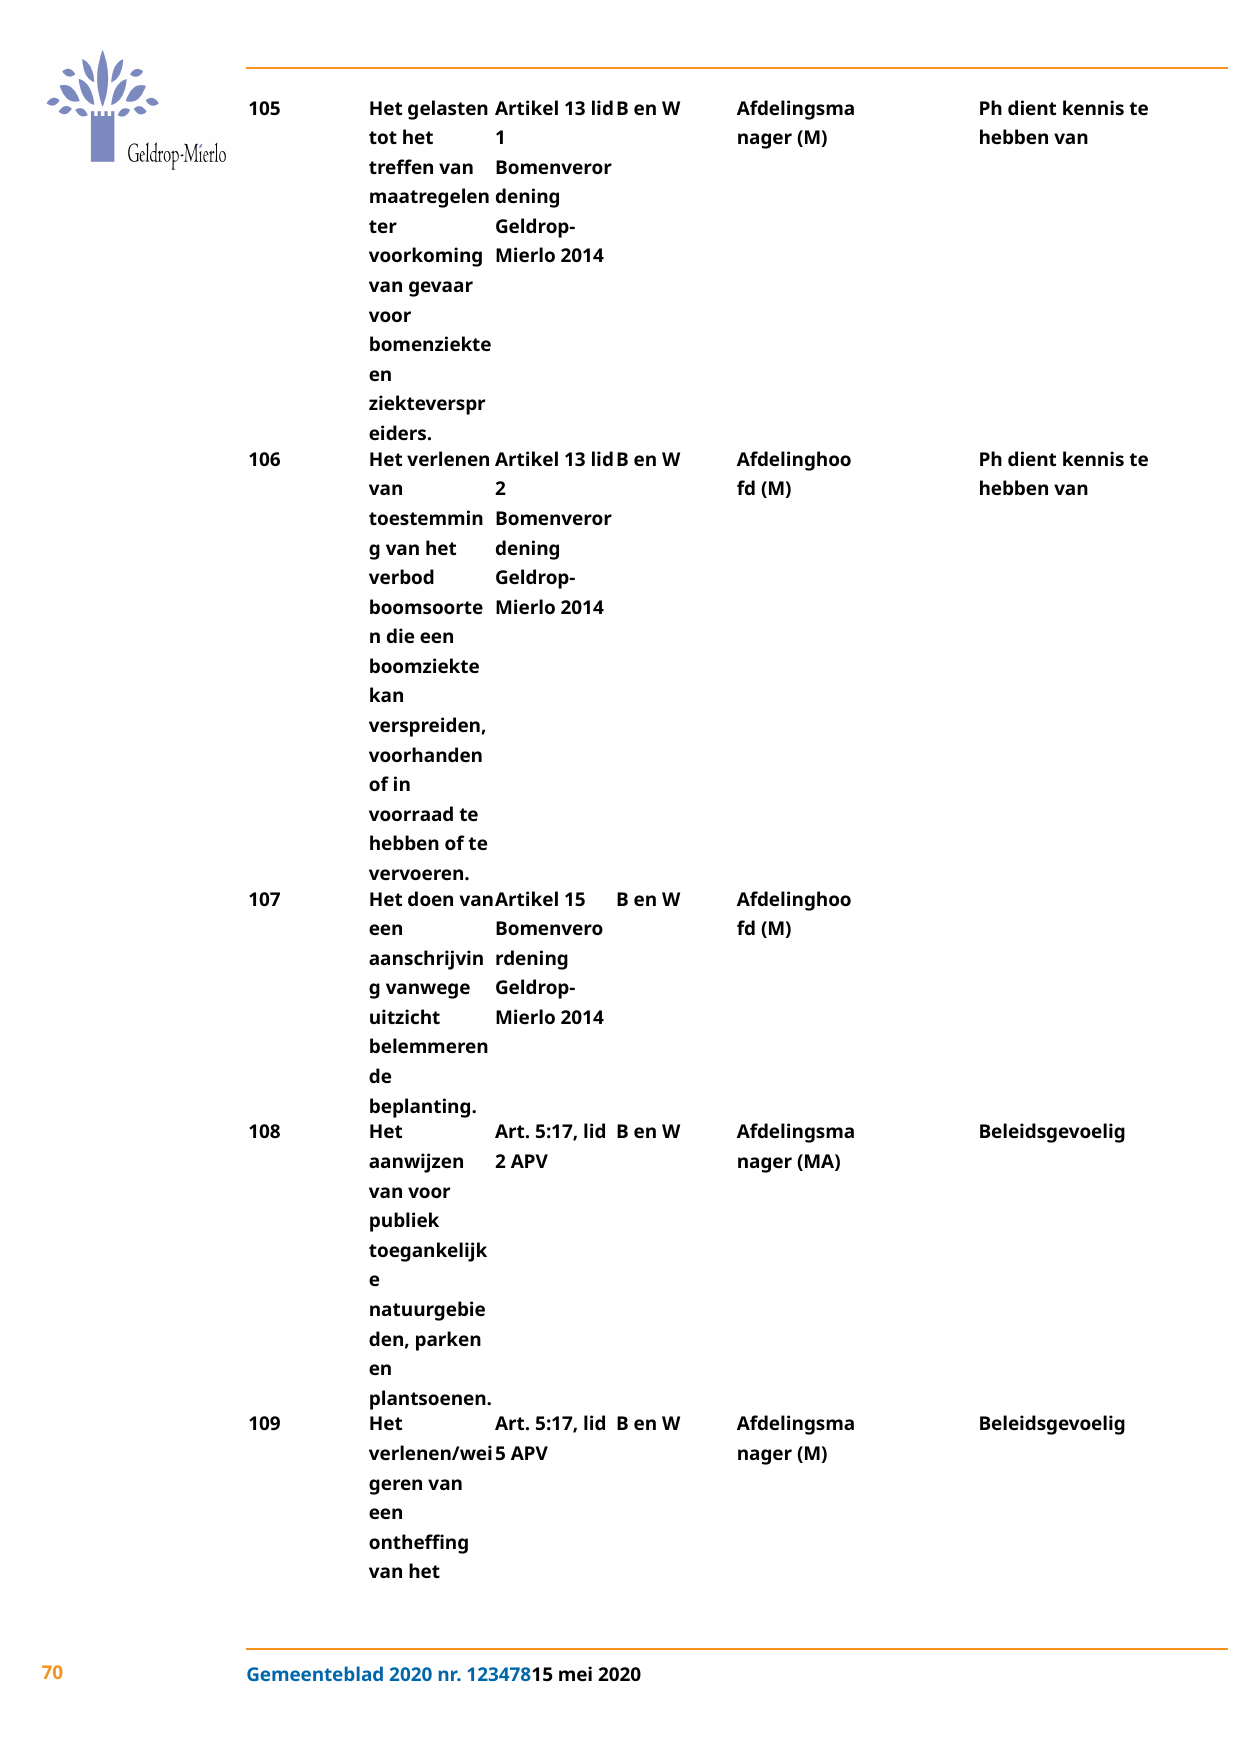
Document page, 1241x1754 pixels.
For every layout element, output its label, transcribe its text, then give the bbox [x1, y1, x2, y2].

table_cell 106 [248, 446, 369, 886]
table_cell Het verlenen van toestemming van het verbod boomsoorten die een boomziekte kan verspreiden, voorhanden of in voorraad te hebben of te vervoeren. [369, 446, 495, 886]
table_cell Het doen van een aanschrijving vanwege uitzicht belemmerende beplanting. [369, 886, 495, 1119]
table_cell B en W [616, 1119, 737, 1411]
table_cell Het gelasten tot het treffen van maatregelen ter voorkoming van gevaar voor bomenziekte en ziekteverspreiders. [369, 95, 495, 446]
table_cell Afdelingsmanager (MA) [737, 1119, 857, 1411]
table_cell Het verlenen/weigeren van een ontheffing van het [369, 1411, 495, 1584]
table_cell Artikel 13 lid 2 Bomenverordening Geldrop-Mierlo 2014 [495, 446, 616, 886]
table_cell Afdelinghoofd (M) [737, 886, 857, 1119]
table_cell 108 [248, 1119, 369, 1411]
table_cell [858, 446, 978, 886]
table_cell 107 [248, 886, 369, 1119]
table_cell [858, 1119, 978, 1411]
table_cell Beleidsgevoelig [978, 1119, 1152, 1411]
table_cell Ph dient kennis te hebben van [978, 446, 1152, 886]
table_cell Afdelingsmanager (M) [737, 1411, 857, 1584]
table_cell [858, 1411, 978, 1584]
table_cell [978, 886, 1152, 1119]
table_cell Afdelinghoofd (M) [737, 446, 857, 886]
table_cell Artikel 15 Bomenvero rdening Geldrop-Mierlo 2014 [495, 886, 616, 1119]
table_cell 109 [248, 1411, 369, 1584]
table_cell 105 [248, 95, 369, 446]
table_cell B en W [616, 886, 737, 1119]
table_cell B en W [616, 1411, 737, 1584]
table_cell B en W [616, 95, 737, 446]
table_cell Het aanwijzen van voor publiek toegankelijke natuurgebieden, parken en plantsoenen. [369, 1119, 495, 1411]
table_cell Beleidsgevoelig [978, 1411, 1152, 1584]
table_cell [858, 886, 978, 1119]
table_cell Art. 5:17, lid 2 APV [495, 1119, 616, 1411]
table_cell B en W [616, 446, 737, 886]
table_cell Afdelingsmanager (M) [737, 95, 857, 446]
table_cell [858, 95, 978, 446]
picture [41, 47, 231, 172]
table_cell Ph dient kennis te hebben van [978, 95, 1152, 446]
table_cell Art. 5:17, lid 5 APV [495, 1411, 616, 1584]
table_cell Artikel 13 lid 1 Bomenverordening Geldrop-Mierlo 2014 [495, 95, 616, 446]
